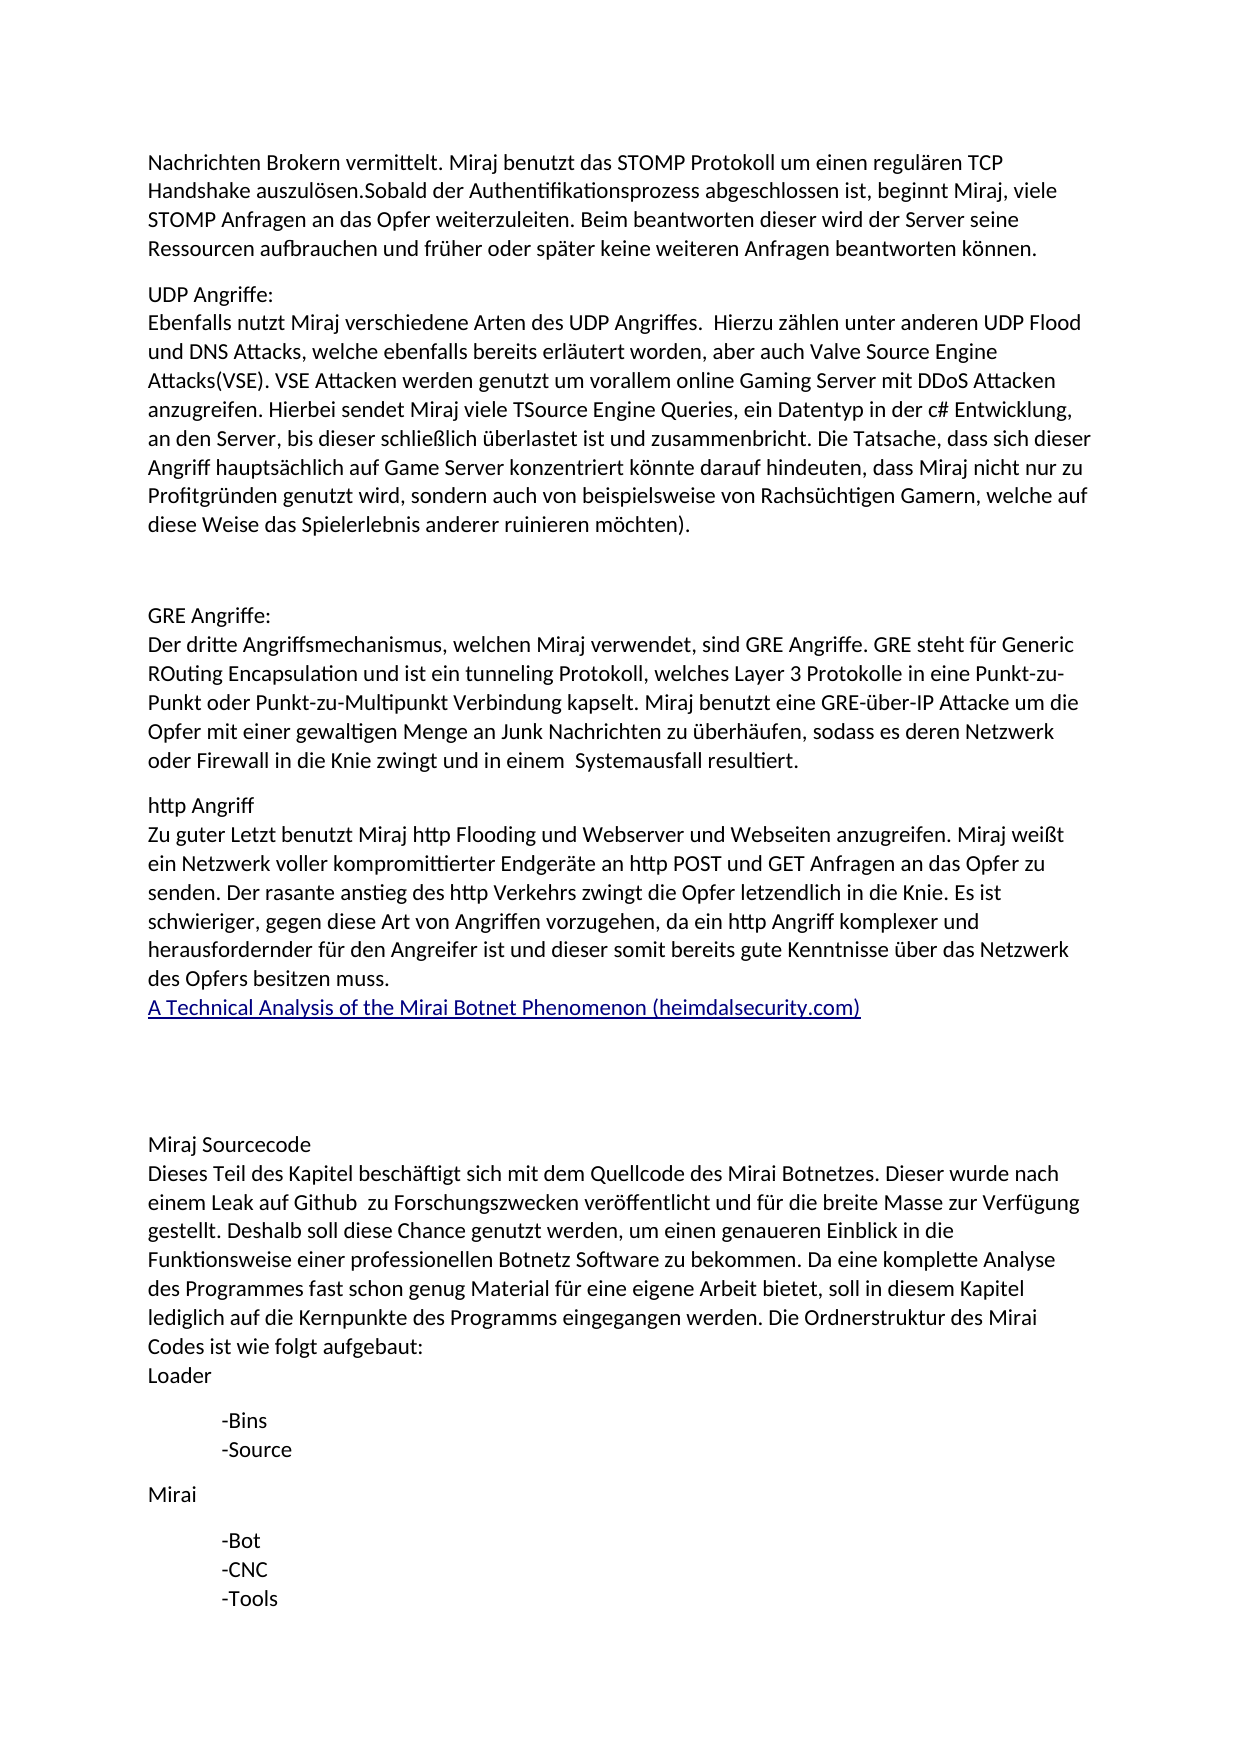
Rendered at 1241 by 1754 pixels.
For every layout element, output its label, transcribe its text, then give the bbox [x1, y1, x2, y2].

text -Bins -Source [221, 1406, 1093, 1463]
text Nachrichten Brokern vermittelt. Miraj benutzt das STOMP Protokoll um einen regulären TCP Handshake auszulösen.Sobald der Authentifikationsprozess abgeschlossen ist, beginnt Miraj, viele STOMP Anfragen an das Opfer weiterzuleiten. Beim beantworten dieser wird der Server seine Ressourcen aufbrauchen und früher oder später keine weiteren Anfragen beantworten können. [148, 148, 1093, 262]
text -Bot -CNC -Tools [221, 1526, 1093, 1612]
text UDP Angriffe: Ebenfalls nutzt Miraj verschiedene Arten des UDP Angriffes. Hierzu zählen unter anderen UDP Flood und DNS Attacks, welche ebenfalls bereits erläutert worden, aber auch Valve Source Engine Attacks(VSE). VSE Attacken werden genutzt um vorallem online Gaming Server mit DDoS Attacken anzugreifen. Hierbei sendet Miraj viele TSource Engine Queries, ein Datentyp in der c# Entwicklung, an den Server, bis dieser schließlich überlastet ist und zusammenbricht. Die Tatsache, dass sich dieser Angriff hauptsächlich auf Game Server konzentriert könnte darauf hindeuten, dass Miraj nicht nur zu Profitgründen genutzt wird, sondern auch von beispielsweise von Rachsüchtigen Gamern, welche auf diese Weise das Spielerlebnis anderer ruinieren möchten). [148, 280, 1093, 538]
text GRE Angriffe: Der dritte Angriffsmechanismus, welchen Miraj verwendet, sind GRE Angriffe. GRE steht für Generic ROuting Encapsulation und ist ein tunneling Protokoll, welches Layer 3 Protokolle in eine Punkt-zu-Punkt oder Punkt-zu-Multipunkt Verbindung kapselt. Miraj benutzt eine GRE-über-IP Attacke um die Opfer mit einer gewaltigen Menge an Junk Nachrichten zu überhäufen, sodass es deren Netzwerk oder Firewall in die Knie zwingt und in einem Systemausfall resultiert. [148, 602, 1093, 774]
text Miraj Sourcecode Dieses Teil des Kapitel beschäftigt sich mit dem Quellcode des Mirai Botnetzes. Dieser wurde nach einem Leak auf Github zu Forschungszwecken veröffentlicht und für die breite Masse zur Verfügung gestellt. Deshalb soll diese Chance genutzt werden, um einen genaueren Einblick in die Funktionsweise einer professionellen Botnetz Software zu bekommen. Da eine komplette Analyse des Programmes fast schon genug Material für eine eigene Arbeit bietet, soll in diesem Kapitel lediglich auf die Kernpunkte des Programms eingegangen werden. Die Ordnerstruktur des Mirai Codes ist wie folgt aufgebaut: Loader [148, 1130, 1093, 1389]
text Mirai [148, 1481, 1093, 1509]
text http Angriff Zu guter Letzt benutzt Miraj http Flooding und Webserver und Webseiten anzugreifen. Miraj weißt ein Netzwerk voller kompromittierter Endgeräte an http POST und GET Anfragen an das Opfer zu senden. Der rasante anstieg des http Verkehrs zwingt die Opfer letzendlich in die Knie. Es ist schwieriger, gegen diese Art von Angriffen vorzugehen, da ein http Angriff komplexer und herausfordernder für den Angreifer ist und dieser somit bereits gute Kenntnisse über das Netzwerk des Opfers besitzen muss. A Technical Analysis of the Mirai Botnet Phenomenon (heimdalsecurity.com) [148, 791, 1093, 1021]
